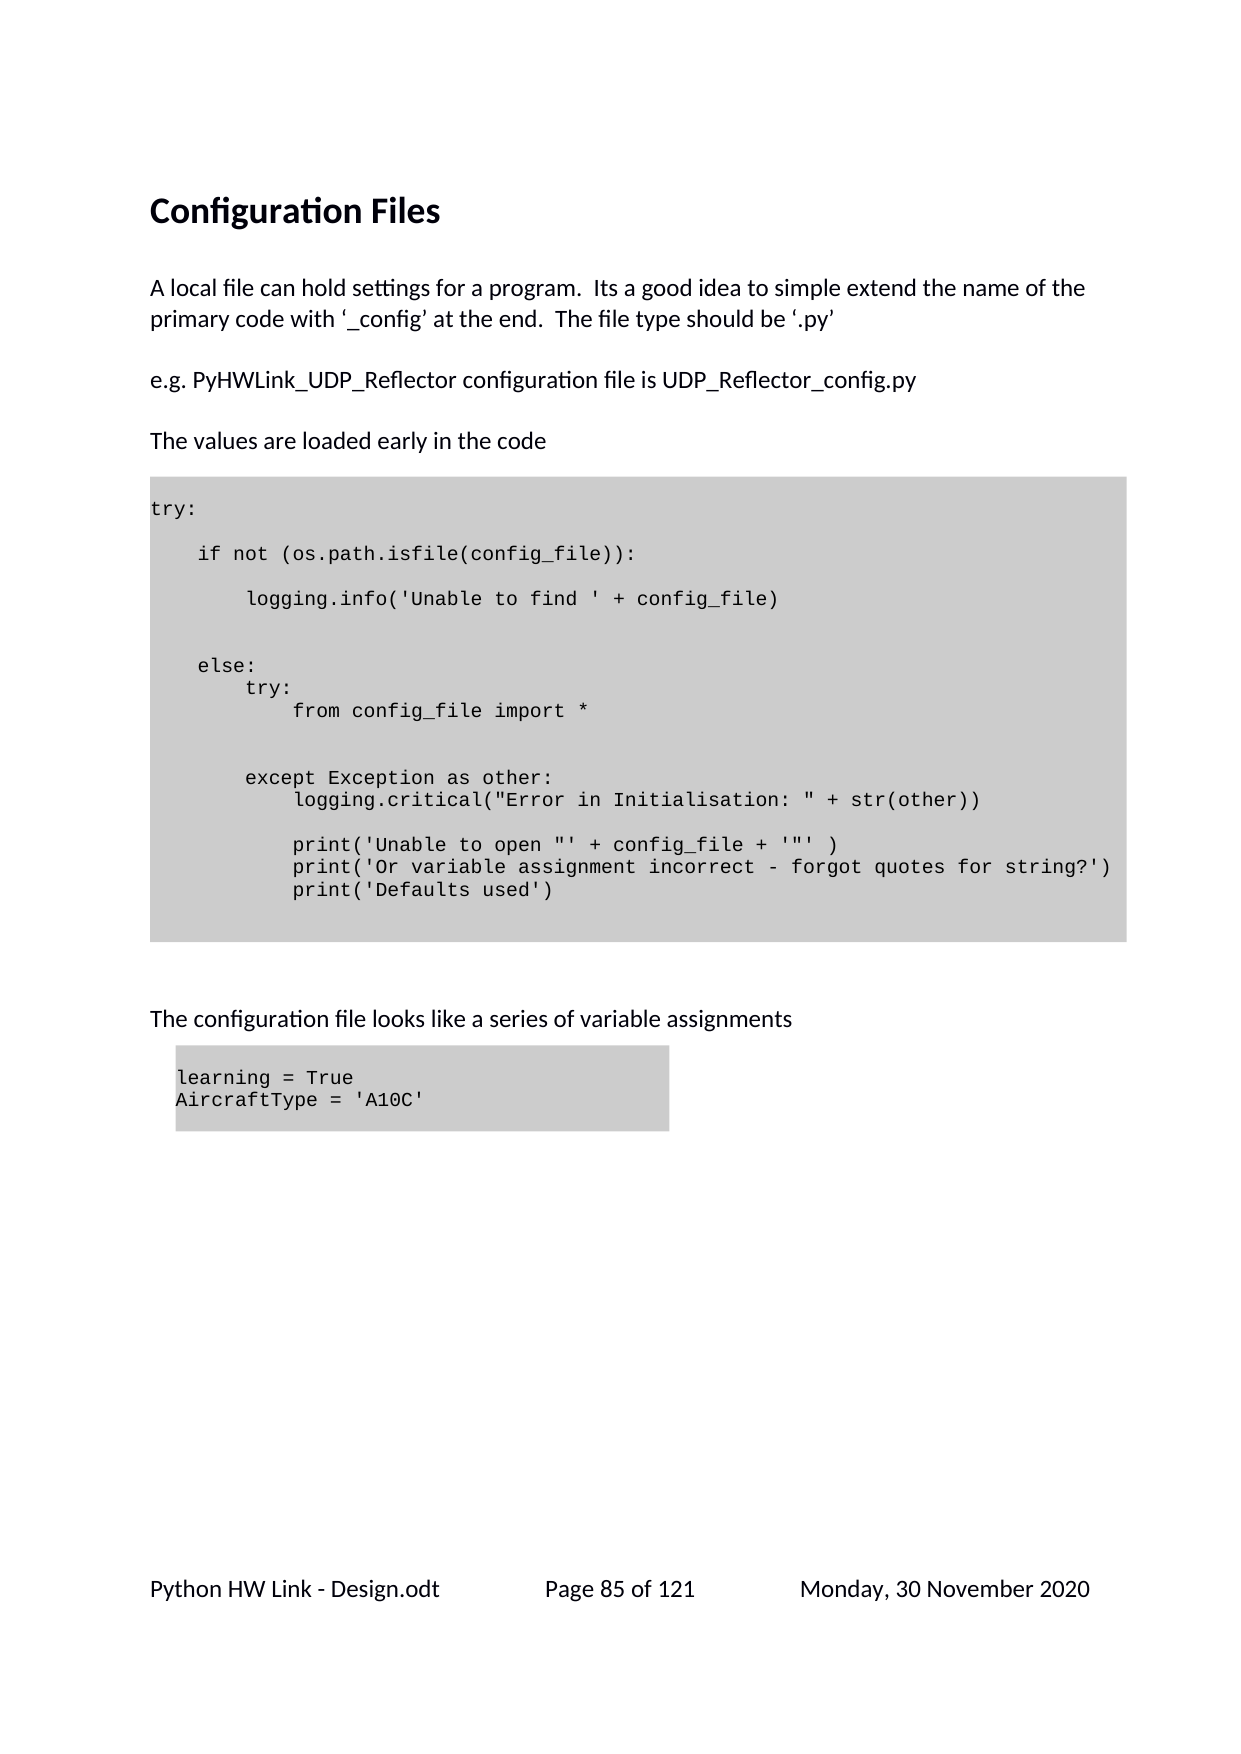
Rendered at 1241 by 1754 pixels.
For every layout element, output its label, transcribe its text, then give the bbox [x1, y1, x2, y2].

text The configuration file looks like a series of variable assignments [150, 1003, 1090, 1034]
text A local file can hold settings for a program. Its a good idea to simple extend the name of the primary code with ‘_config’ at the end. The file type should be ‘.py’ [150, 272, 1090, 333]
text The values are loaded early in the code [150, 425, 1090, 455]
subtitle Configuration Files [150, 187, 1090, 233]
text e.g. PyHWLink_UDP_Reflector configuration file is UDP_Reflector_config.py [150, 364, 1090, 394]
